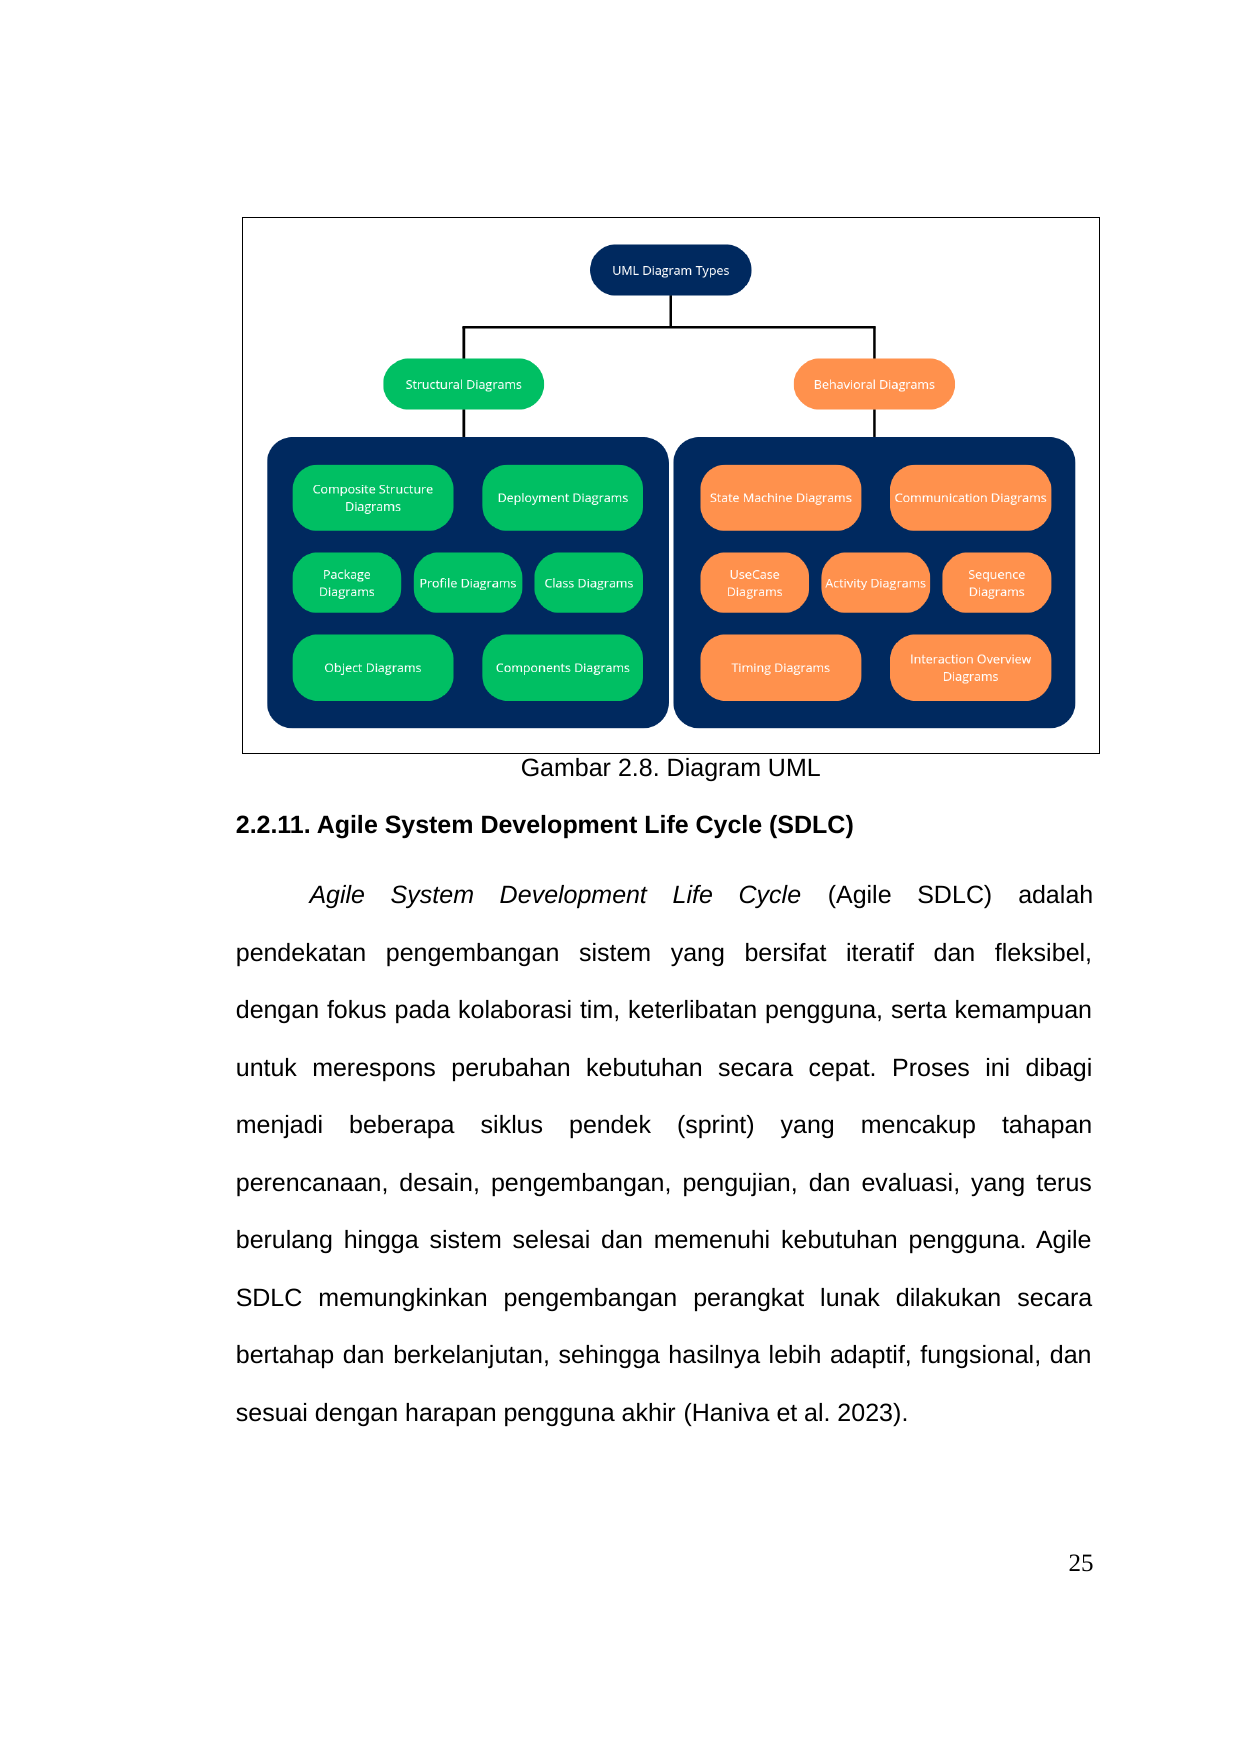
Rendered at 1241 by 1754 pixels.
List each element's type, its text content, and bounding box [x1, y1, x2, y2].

picture [243, 218, 1099, 753]
subtitle 2.2.11. Agile System Development Life Cycle (SDLC) [236, 753, 1093, 839]
text Gambar 2.8. Diagram UML [242, 754, 1099, 782]
text Agile System Development Life Cycle (Agile SDLC) adalah pendekatan pengembangan sistem yang bersifat iteratif dan fleksibel, dengan fokus pada kolaborasi tim, keterlibatan pengguna, serta kemampuan untuk merespons perubahan kebutuhan secara cepat. Proses ini dibagi menjadi beberapa siklus pendek (sprint) yang mencakup tahapan perencanaan, desain, pengembangan, pengujian, dan evaluasi, yang terus berulang hingga sistem selesai dan memenuhi kebutuhan pengguna. Agile SDLC memungkinkan pengembangan perangkat lunak dilakukan secara bertahap dan berkelanjutan, sehingga hasilnya lebih adaptif, fungsional, dan sesuai dengan harapan pengguna akhir (Haniva et al. 2023). [236, 880, 1093, 1427]
subtitle [242, 204, 1099, 217]
